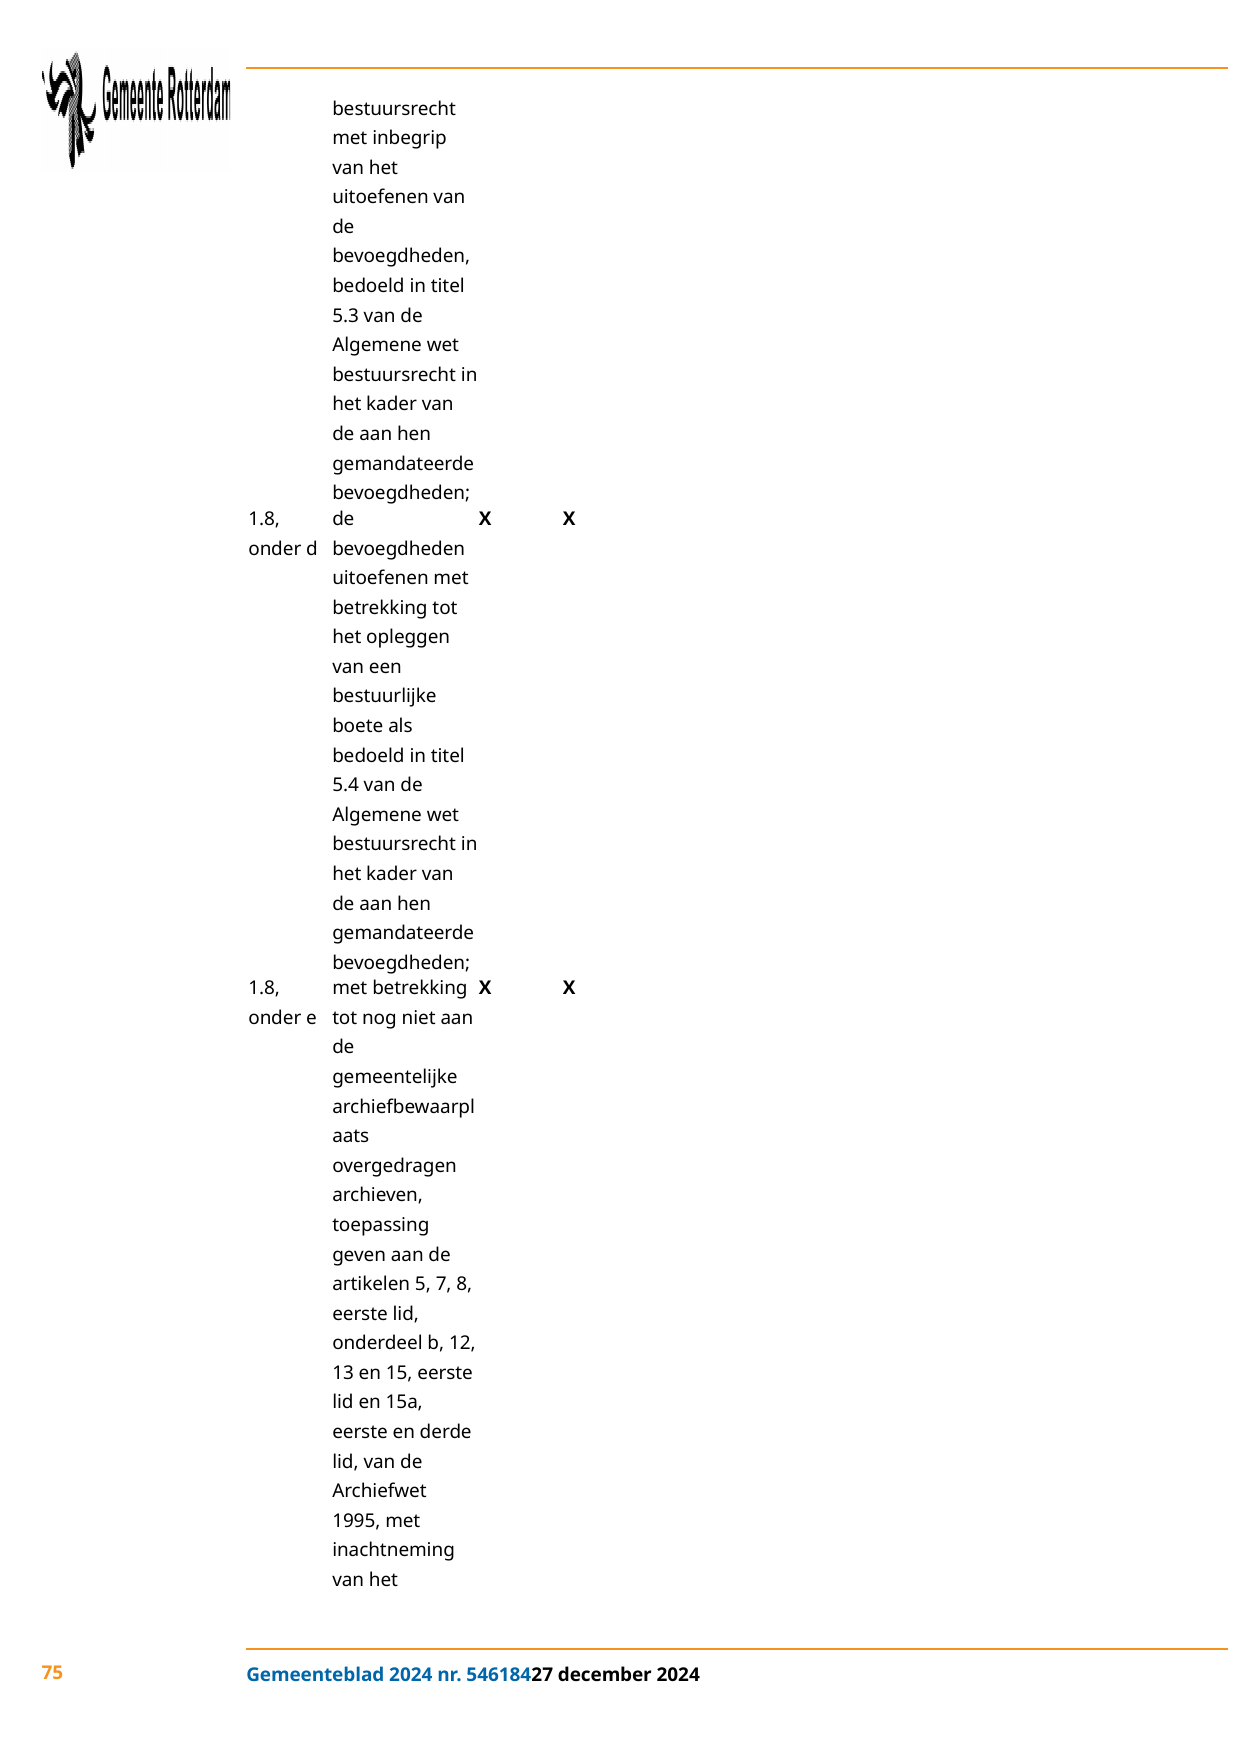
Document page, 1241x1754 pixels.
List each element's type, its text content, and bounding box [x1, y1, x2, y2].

table_cell [248, 95, 332, 505]
table_cell [1068, 975, 1152, 1592]
table_cell de bevoegdheden uitoefenen met betrekking tot het opleggen van een bestuurlijke boete als bedoeld in titel 5.4 van de Algemene wet bestuursrecht in het kader van de aan hen gemandateerde bevoegdheden; [332, 505, 478, 974]
table_cell [647, 95, 815, 505]
table_cell bestuursrecht met inbegrip van het uitoefenen van de bevoegdheden, bedoeld in titel 5.3 van de Algemene wet bestuursrecht in het kader van de aan hen gemandateerde bevoegdheden; [332, 95, 478, 505]
table_cell [815, 505, 899, 974]
picture [41, 47, 231, 172]
table_cell [815, 95, 899, 505]
table_cell [647, 505, 815, 974]
table_cell [1068, 95, 1152, 505]
table_cell [647, 975, 815, 1592]
table_cell [479, 95, 563, 505]
table_cell X [563, 505, 647, 974]
table_cell [899, 95, 983, 505]
table_cell [983, 505, 1067, 974]
table_cell X [479, 505, 563, 974]
table_cell [1068, 505, 1152, 974]
table_cell [899, 505, 983, 974]
table_cell X [563, 975, 647, 1592]
table_cell X [479, 975, 563, 1592]
table_cell [983, 95, 1067, 505]
table_cell [983, 975, 1067, 1592]
table_cell [815, 975, 899, 1592]
table_cell [899, 975, 983, 1592]
table_cell 1.8, onder e [248, 975, 332, 1592]
table_cell met betrekking tot nog niet aan de gemeentelijke archiefbewaarplaats overgedragen archieven, toepassing geven aan de artikelen 5, 7, 8, eerste lid, onderdeel b, 12, 13 en 15, eerste lid en 15a, eerste en derde lid, van de Archiefwet 1995, met inachtneming van het [332, 975, 478, 1592]
table_cell 1.8, onder d [248, 505, 332, 974]
table_cell [563, 95, 647, 505]
